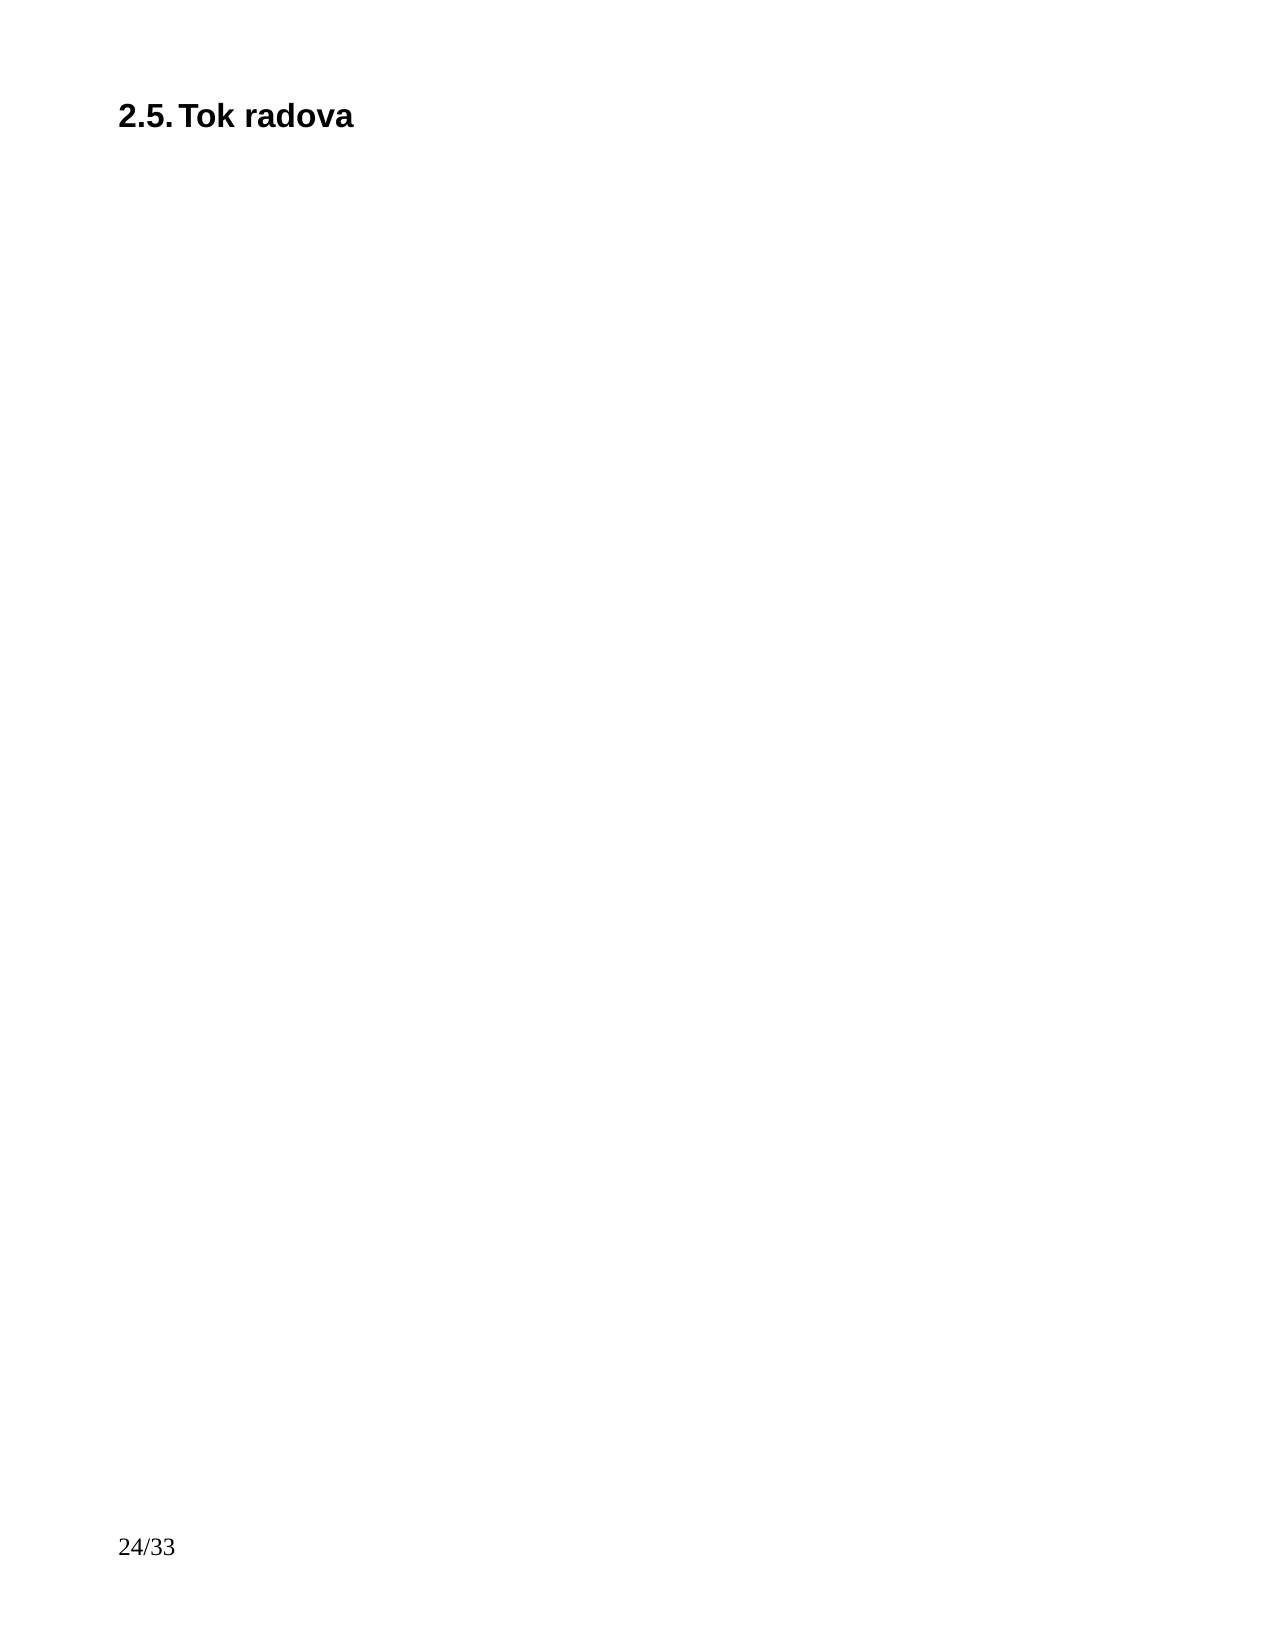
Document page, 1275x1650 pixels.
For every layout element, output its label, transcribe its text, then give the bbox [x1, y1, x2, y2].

subtitle Tok radova [118, 96, 1157, 134]
